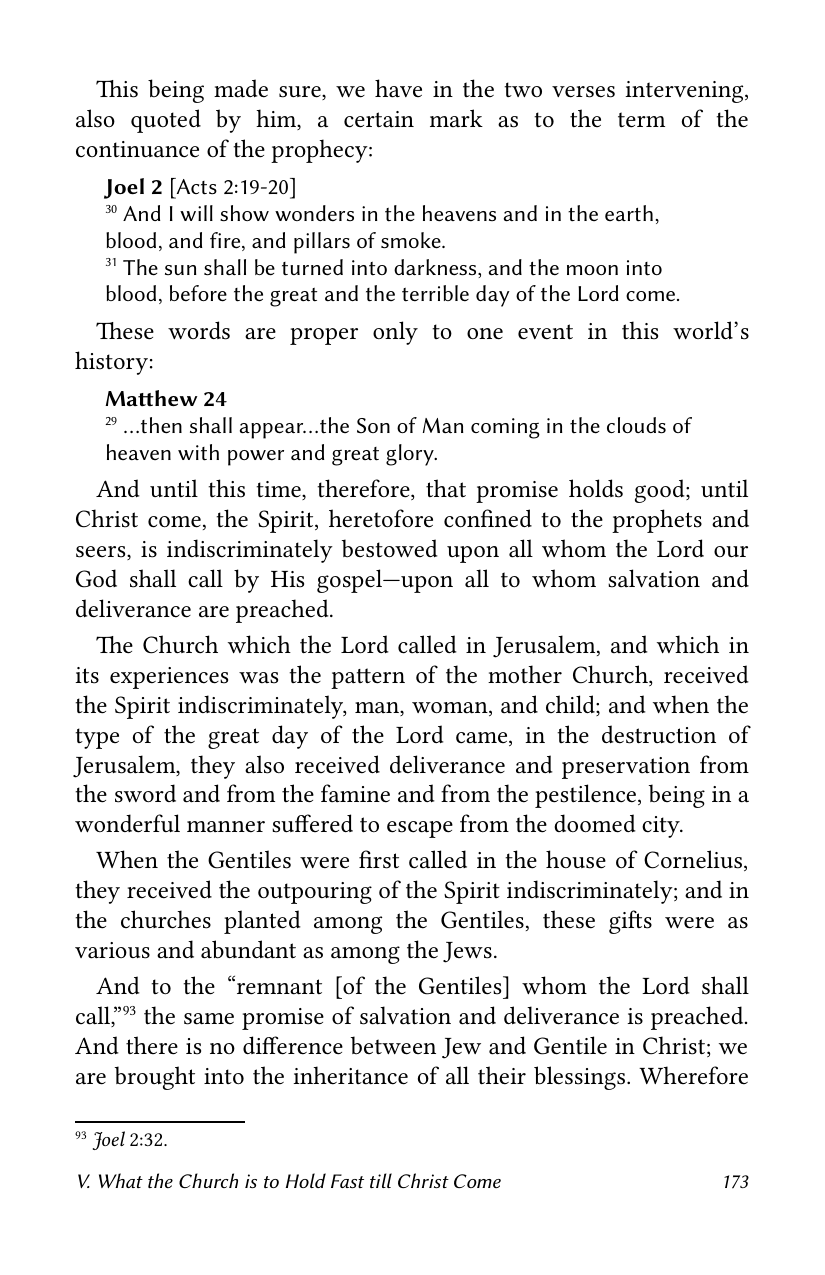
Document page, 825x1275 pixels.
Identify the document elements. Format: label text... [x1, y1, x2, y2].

text Joel 2:32. [75, 1128, 750, 1152]
text When the Gentiles were first called in the house of Cornelius, they received the outpouring of the Spirit indiscriminately; and in the churches planted among the Gentiles, these gifts were as various and abundant as among the Jews. [75, 846, 750, 964]
text Matthew 24 [105, 386, 750, 412]
text 31 The sun shall be turned into darkness, and the moon into blood, before the great and the terrible day of the Lord come. [105, 254, 720, 307]
text And to the “remnant [of the Gentiles] whom the Lord shall call,” the same promise of salvation and deliverance is preached. And there is no difference between Jew and Gentile in Christ; we are brought into the inheritance of all their blessings. Wherefore [75, 972, 750, 1090]
text These words are proper only to one event in this world’s history: [75, 317, 750, 375]
text 29 ...then shall appear...the Son of Man coming in the clouds of heaven with power and great glory. [105, 413, 720, 466]
text 30 And I will show wonders in the heavens and in the earth, blood, and fire, and pillars of smoke. [105, 201, 720, 254]
text Joel 2 [Acts 2:19-20] [105, 174, 750, 200]
text This being made sure, we have in the two verses intervening, also quoted by him, a certain mark as to the term of the continuance of the prophecy: [75, 75, 750, 163]
text And until this time, therefore, that promise holds good; until Christ come, the Spirit, heretofore confined to the prophets and seers, is indiscriminately bestowed upon all whom the Lord our God shall call by His gospel—upon all to whom salvation and deliverance are preached. [75, 476, 750, 624]
text The Church which the Lord called in Jerusalem, and which in its experiences was the pattern of the mother Church, received the Spirit indiscriminately, man, woman, and child; and when the type of the great day of the Lord came, in the destruction of Jerusalem, they also received deliverance and preservation from the sword and from the famine and from the pestilence, being in a wonderful manner suffered to escape from the doomed city. [75, 631, 750, 839]
